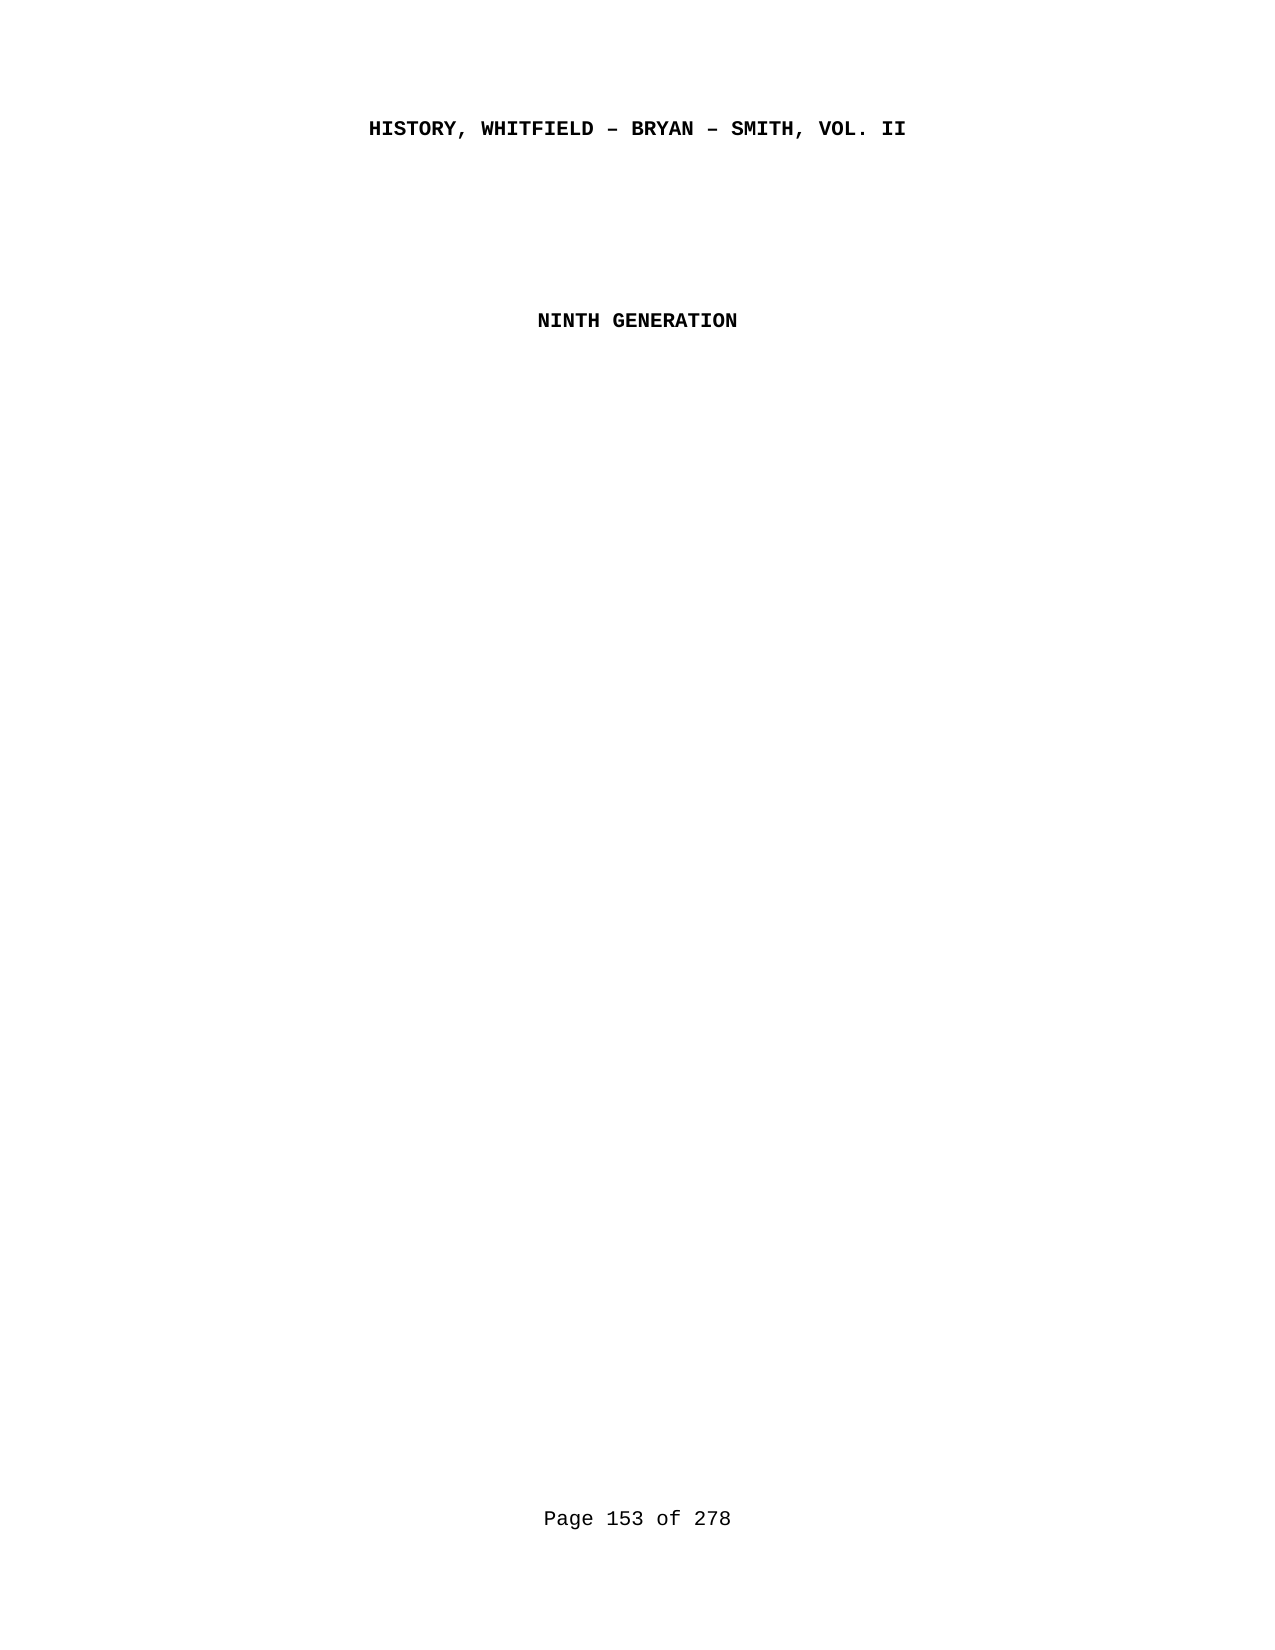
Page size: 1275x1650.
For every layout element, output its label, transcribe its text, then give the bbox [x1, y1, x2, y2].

subtitle NINTH GENERATION [118, 310, 1157, 334]
